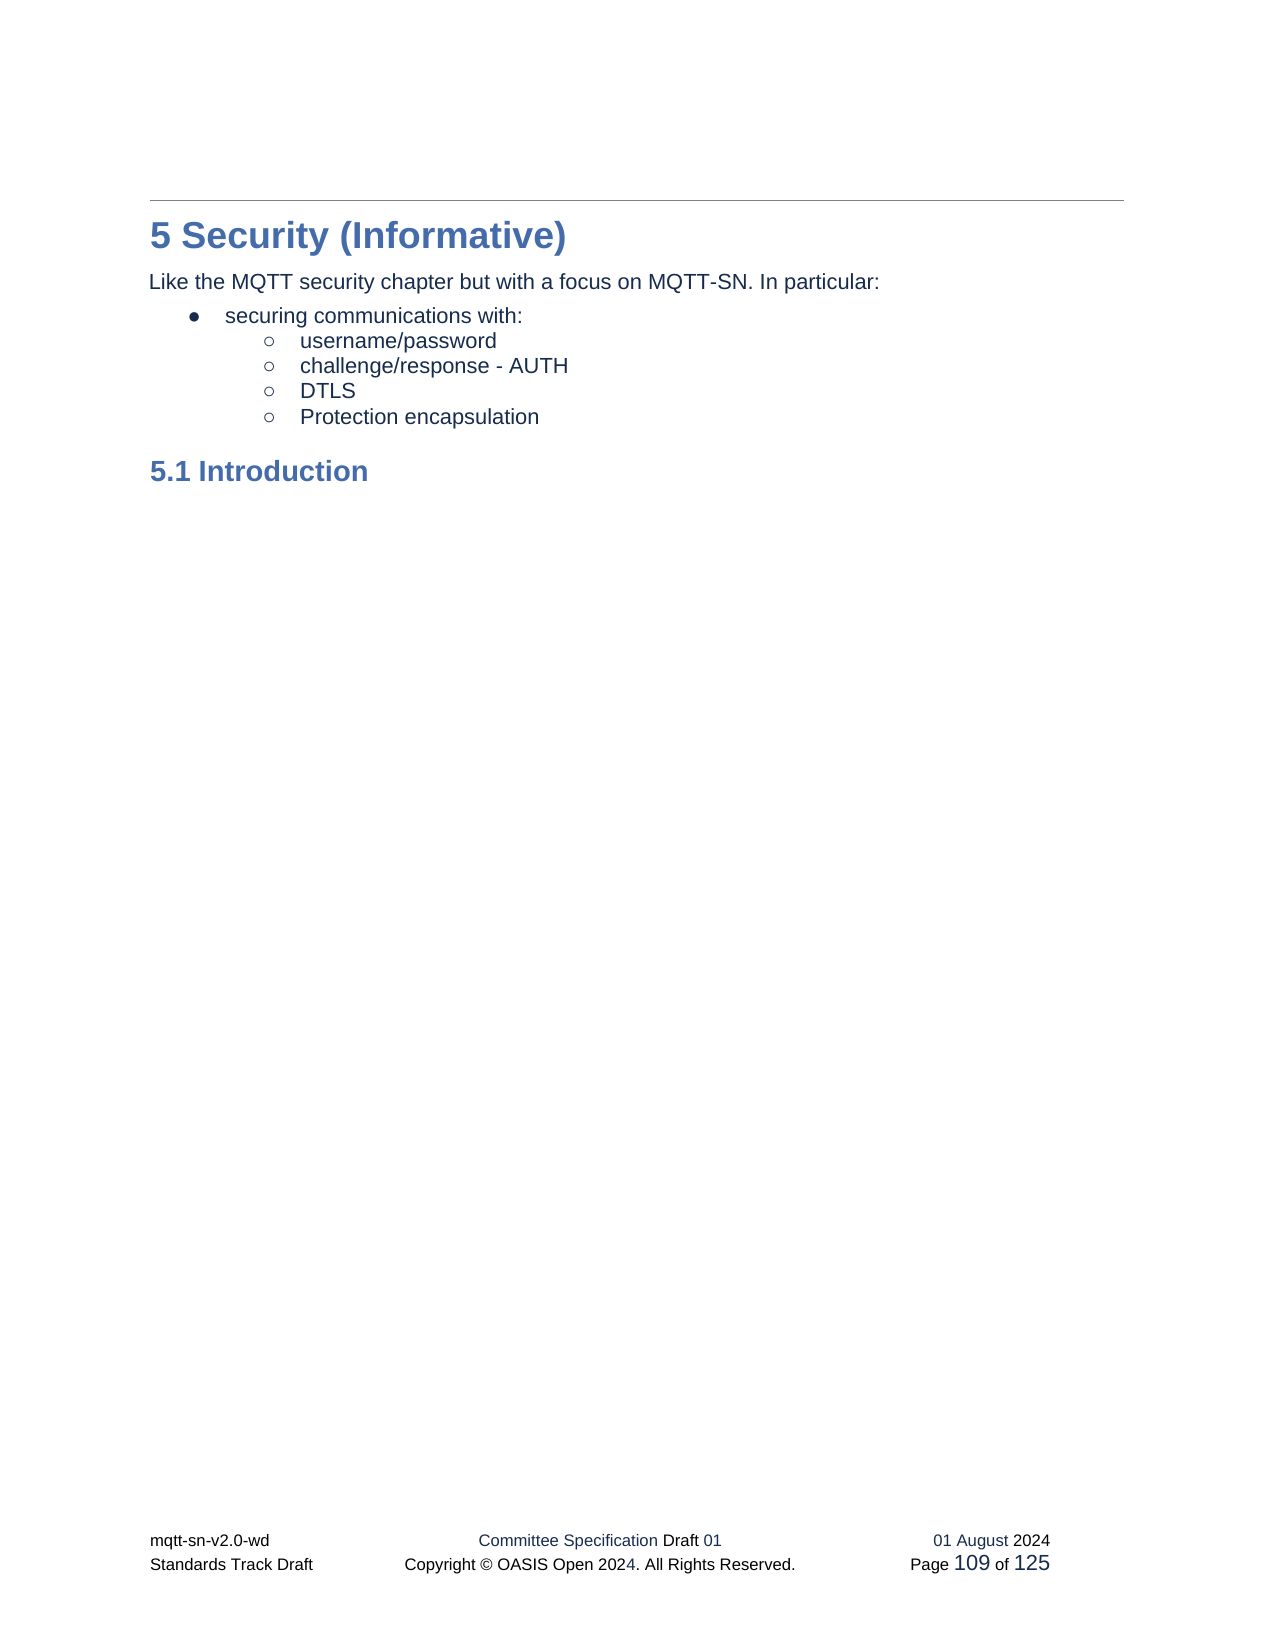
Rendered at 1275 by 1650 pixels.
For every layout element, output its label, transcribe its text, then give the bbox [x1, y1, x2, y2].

list securing communications with: [187, 303, 1124, 328]
text Like the MQTT security chapter but with a focus on MQTT-SN. In particular: [148, 269, 1124, 294]
subtitle 5 Security (Informative) [150, 201, 1124, 257]
list challenge/response - AUTH [262, 353, 1124, 378]
list Protection encapsulation [262, 403, 1124, 429]
subtitle 5.1 Introduction [150, 454, 1124, 487]
list DTLS [262, 378, 1124, 403]
list username/password [262, 328, 1124, 353]
